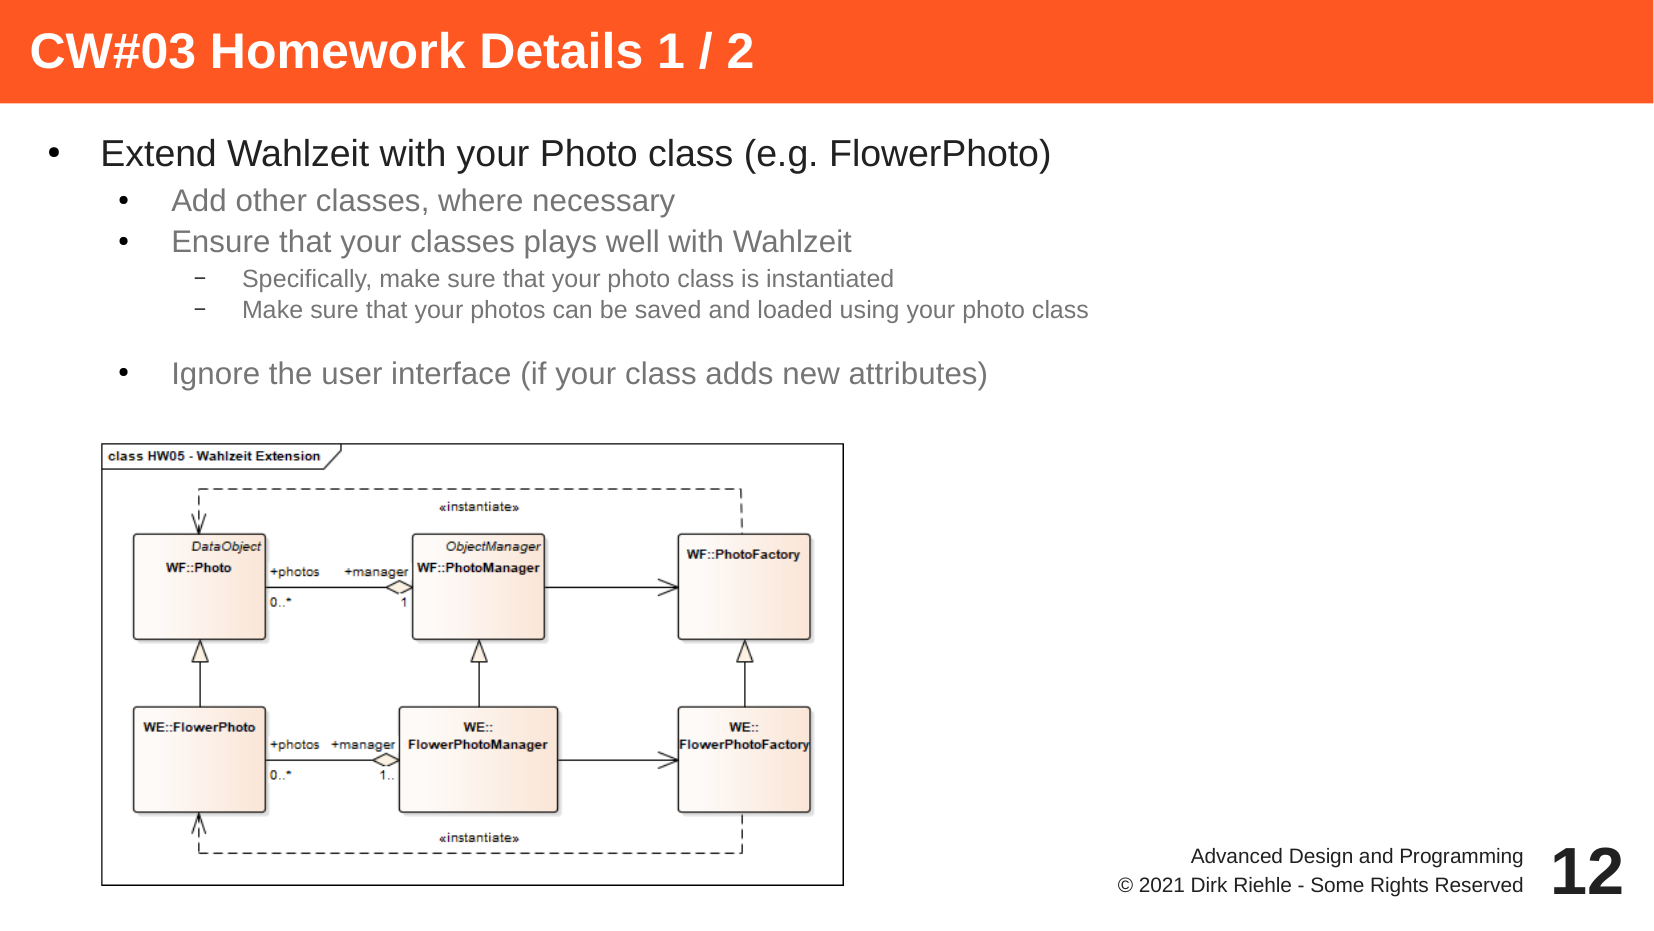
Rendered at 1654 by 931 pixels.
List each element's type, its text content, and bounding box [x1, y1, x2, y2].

title CW#03 Homework Details 1 / 2 [0, 0, 1654, 104]
picture [100, 442, 844, 886]
list Extend Wahlzeit with your Photo class (e.g. FlowerPhoto) Add other classes, where necessary Ensure that your classes plays well with Wahlzeit Specifically, make sure that your photo class is instantiated Make sure that your photos can be saved and loaded using your photo class Ignore the user interface (if your class adds new attributes) [29, 132, 1625, 813]
